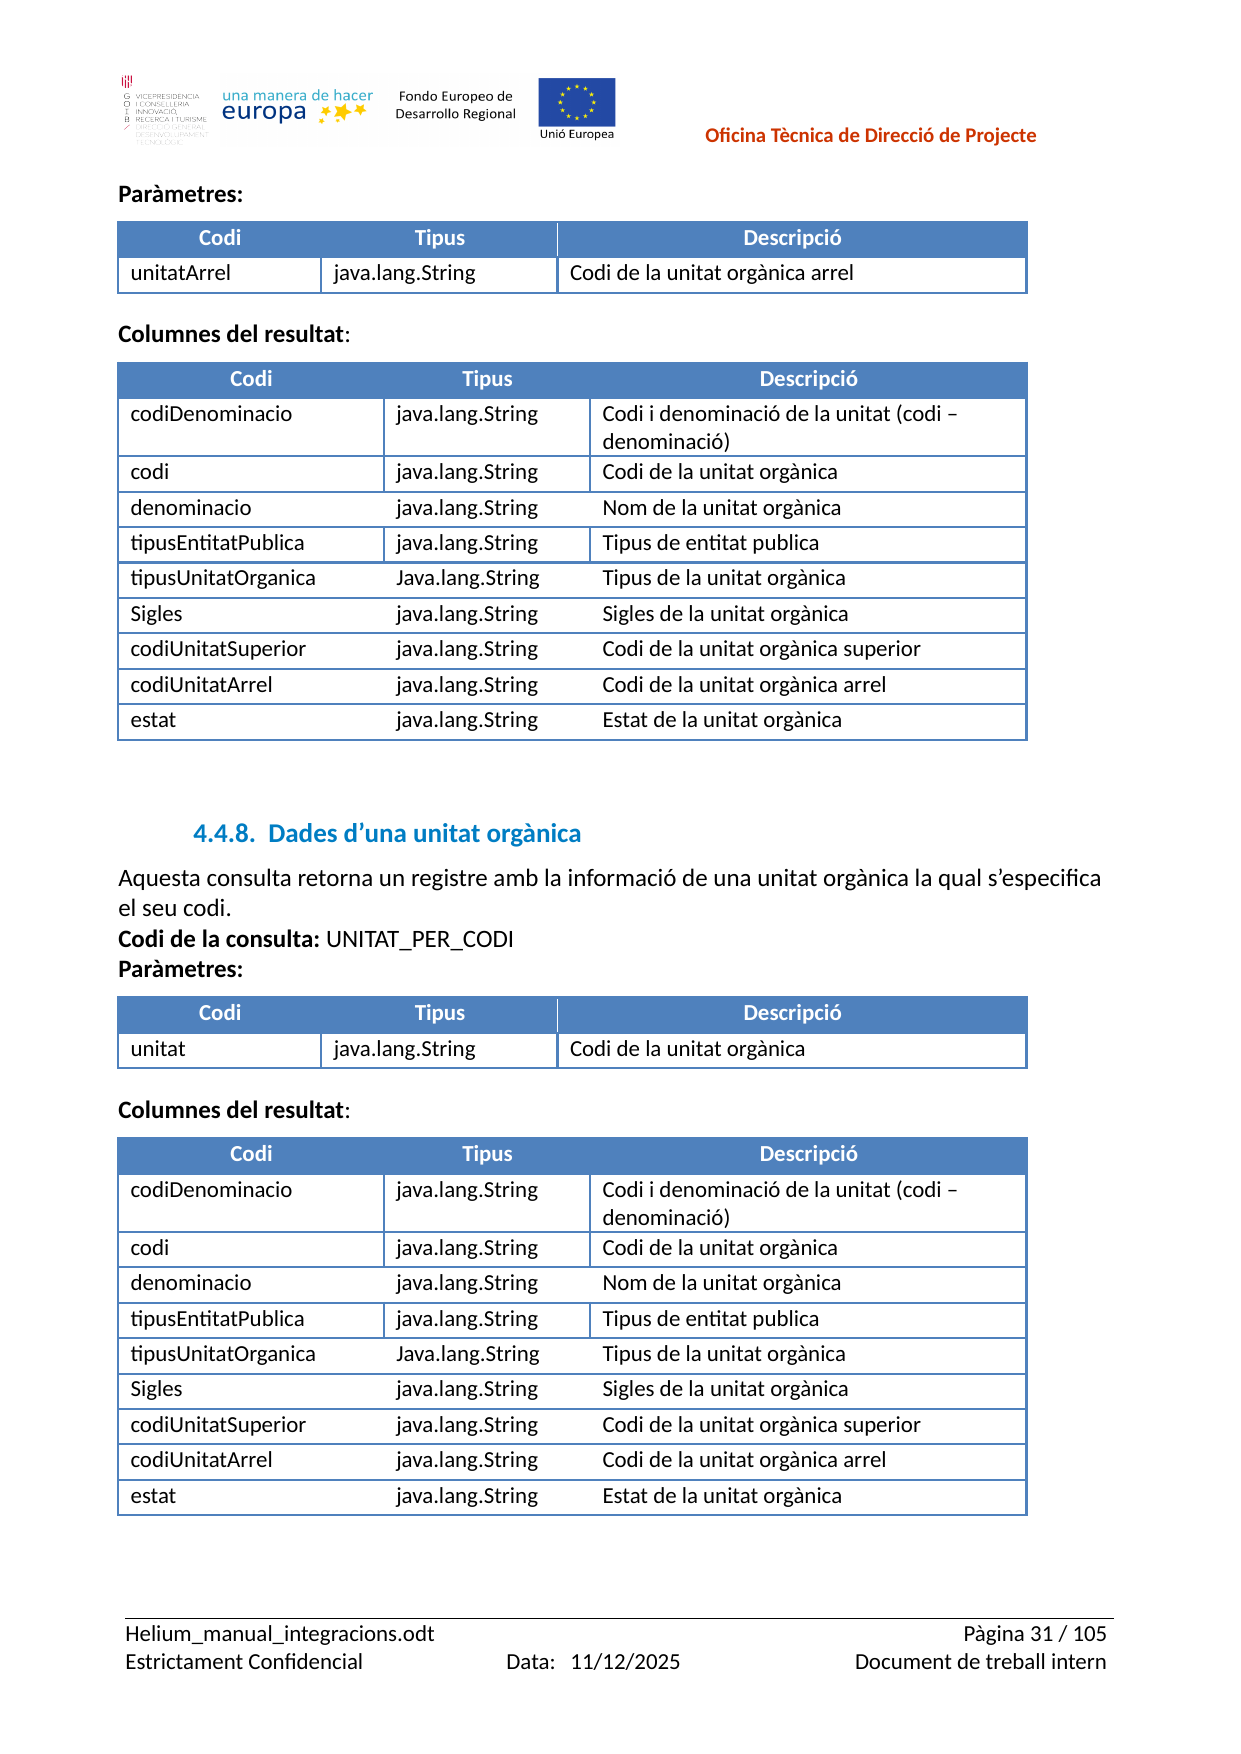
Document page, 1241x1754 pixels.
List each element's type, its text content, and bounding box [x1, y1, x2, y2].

table_cell java.lang.String [385, 399, 589, 455]
table_header Tipus [321, 223, 557, 256]
table_header Tipus [384, 1139, 590, 1173]
table_header Descripció [590, 1139, 1025, 1173]
table_header Descripció [558, 223, 1025, 256]
table_cell Codi de la unitat orgànica [591, 1233, 1025, 1266]
table_cell codi [119, 1233, 383, 1266]
table_header Tipus [321, 999, 557, 1032]
table_cell java.lang.String [384, 705, 590, 738]
picture [219, 73, 621, 147]
table_header Codi [119, 364, 384, 397]
table_cell Sigles [119, 599, 384, 632]
table_cell java.lang.String [384, 1445, 590, 1479]
table_cell java.lang.String [384, 1268, 590, 1302]
table_header Descripció [590, 364, 1025, 397]
table_header Codi [119, 999, 321, 1032]
table_cell codi [119, 457, 383, 491]
table_header Tipus [384, 364, 590, 397]
table_header Codi [119, 1139, 384, 1173]
subtitle Dades d’una unitat orgànica [193, 816, 1122, 849]
table_cell Codi i denominació de la unitat (codi – denominació) [591, 1175, 1025, 1231]
table_cell java.lang.String [322, 1034, 556, 1067]
table_cell java.lang.String [384, 599, 590, 632]
table_cell Sigles de la unitat orgànica [590, 1375, 1025, 1408]
table_cell codiDenominacio [119, 399, 383, 455]
table_cell codiUnitatArrel [119, 1445, 384, 1479]
table_cell Codi de la unitat orgànica superior [590, 1410, 1025, 1443]
table_cell Codi de la unitat orgànica arrel [590, 1445, 1025, 1479]
table_cell Codi de la unitat orgànica [591, 457, 1025, 491]
table_cell java.lang.String [384, 1375, 590, 1408]
table_cell Estat de la unitat orgànica [590, 705, 1025, 738]
table_cell Tipus de entitat publica [591, 528, 1025, 561]
table_header Codi [119, 223, 321, 256]
table_cell denominacio [119, 493, 384, 526]
table_cell Sigles [119, 1375, 384, 1408]
table_cell unitatArrel [119, 258, 320, 292]
table_cell Java.lang.String [384, 564, 590, 597]
table_cell Codi de la unitat orgànica arrel [559, 258, 1025, 292]
picture [118, 73, 213, 147]
table_cell Nom de la unitat orgànica [590, 1268, 1025, 1302]
table_cell estat [119, 705, 384, 738]
table_cell Codi i denominació de la unitat (codi – denominació) [591, 399, 1025, 455]
text Paràmetres: [118, 953, 1122, 984]
table_cell Tipus de la unitat orgànica [590, 564, 1025, 597]
table_cell codiDenominacio [119, 1175, 383, 1231]
table_cell Estat de la unitat orgànica [590, 1481, 1025, 1514]
table_cell java.lang.String [385, 1233, 589, 1266]
table_cell Java.lang.String [384, 1339, 590, 1372]
table_cell estat [119, 1481, 384, 1514]
table_cell Tipus de entitat publica [591, 1304, 1025, 1337]
text Paràmetres: [118, 178, 1122, 208]
table_cell tipusUnitatOrganica [119, 1339, 384, 1372]
table_cell unitat [119, 1034, 320, 1067]
text Columnes del resultat: [118, 1094, 1122, 1125]
table_cell tipusEntitatPublica [119, 528, 383, 561]
table_cell java.lang.String [384, 1410, 590, 1443]
table_cell codiUnitatSuperior [119, 634, 384, 668]
table_cell java.lang.String [384, 493, 590, 526]
table_cell codiUnitatArrel [119, 670, 384, 703]
text Aquesta consulta retorna un registre amb la informació de una unitat orgànica la qual s’especifica el seu codi. [118, 862, 1122, 923]
table_header Descripció [558, 999, 1025, 1032]
table_cell Nom de la unitat orgànica [590, 493, 1025, 526]
table_cell Codi de la unitat orgànica [559, 1034, 1025, 1067]
table_cell java.lang.String [385, 457, 589, 491]
table_cell java.lang.String [385, 528, 589, 561]
table_cell java.lang.String [322, 258, 556, 292]
text Columnes del resultat: [118, 319, 1122, 349]
table_cell denominacio [119, 1268, 384, 1302]
table_cell tipusEntitatPublica [119, 1304, 383, 1337]
table_cell java.lang.String [384, 1481, 590, 1514]
table_cell tipusUnitatOrganica [119, 564, 384, 597]
table_cell java.lang.String [385, 1175, 589, 1231]
table_cell java.lang.String [384, 634, 590, 668]
table_cell codiUnitatSuperior [119, 1410, 384, 1443]
table_cell java.lang.String [385, 1304, 589, 1337]
table_cell Tipus de la unitat orgànica [590, 1339, 1025, 1372]
table_cell Codi de la unitat orgànica arrel [590, 670, 1025, 703]
table_cell java.lang.String [384, 670, 590, 703]
text Codi de la consulta: UNITAT_PER_CODI [118, 923, 1122, 953]
table_cell Codi de la unitat orgànica superior [590, 634, 1025, 668]
table_cell Sigles de la unitat orgànica [590, 599, 1025, 632]
